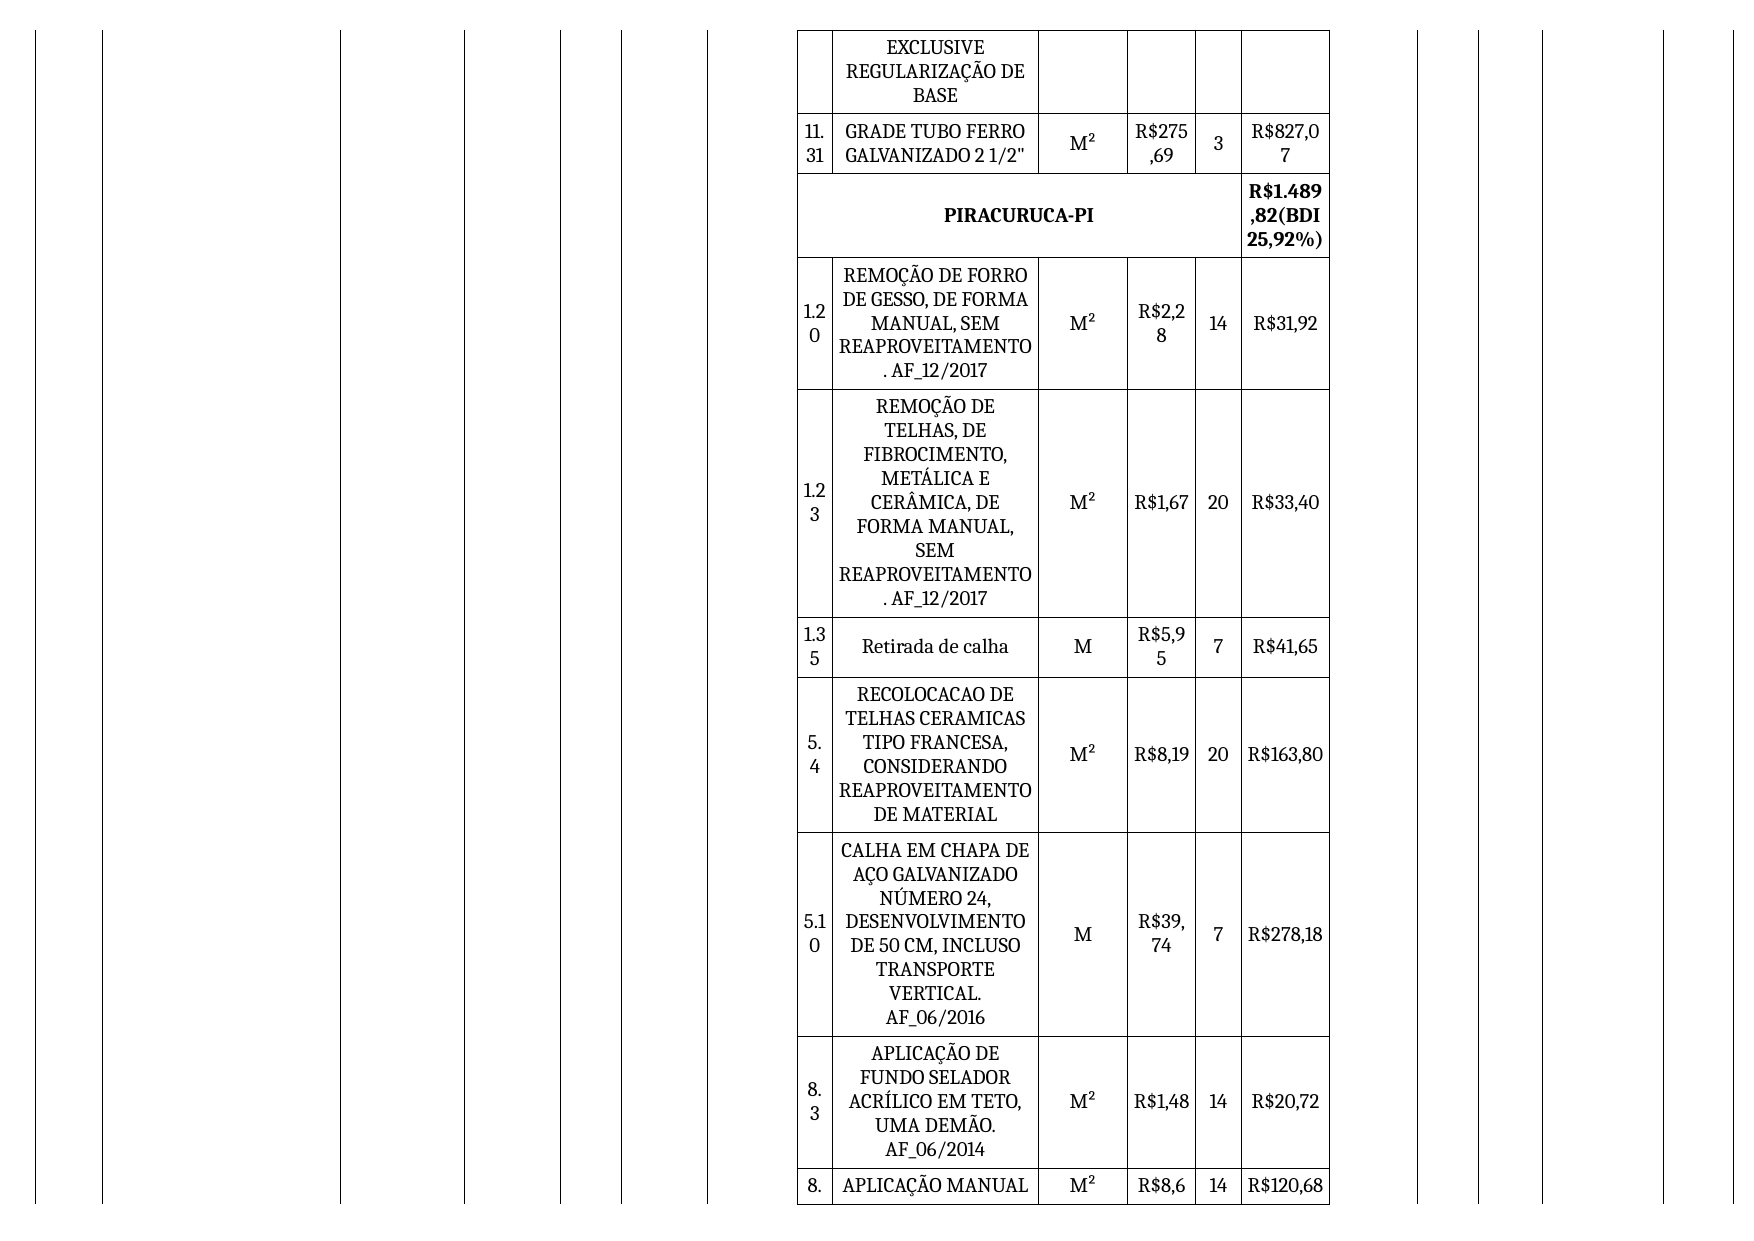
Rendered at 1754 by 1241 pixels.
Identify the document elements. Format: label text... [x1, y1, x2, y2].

table_cell M [1039, 618, 1127, 676]
table_cell M² [1039, 390, 1127, 616]
table_cell PIRACURUCA-PI [798, 174, 1241, 257]
table_cell [708, 676, 797, 832]
table_cell [465, 389, 560, 616]
table_cell [561, 1168, 621, 1203]
table_cell [708, 832, 797, 1036]
table_cell [1664, 113, 1733, 173]
table_cell [708, 173, 797, 257]
table_cell [561, 676, 621, 832]
table_cell [1196, 31, 1241, 113]
table_cell [341, 832, 464, 1036]
table_cell [103, 832, 340, 1036]
table_cell 1.20 [798, 258, 832, 389]
table_cell [1479, 257, 1542, 389]
table_cell [1543, 257, 1663, 389]
table_cell [1418, 1168, 1478, 1203]
table_cell [622, 389, 707, 616]
table_cell REMOÇÃO DE FORRO DE GESSO, DE FORMA MANUAL, SEM REAPROVEITAMENTO. AF_12/2017 [833, 258, 1038, 389]
table_cell M² [1039, 114, 1127, 173]
table_cell REMOÇÃO DE TELHAS, DE FIBROCIMENTO, METÁLICA E CERÂMICA, DE FORMA MANUAL, SEM REAPROVEITAMENTO. AF_12/2017 [833, 390, 1038, 616]
table_cell [1479, 389, 1542, 616]
table_cell 14 [1196, 1037, 1241, 1167]
table_cell [1039, 31, 1127, 113]
table_cell [1479, 616, 1542, 676]
table_cell [622, 1036, 707, 1167]
table_cell [1330, 1168, 1417, 1203]
table_cell [465, 676, 560, 832]
table_cell [1664, 30, 1733, 113]
table_cell [561, 173, 621, 257]
table_cell [622, 173, 707, 257]
table_cell [341, 389, 464, 616]
table_cell M [1039, 833, 1127, 1036]
table_cell [1664, 676, 1733, 832]
table_cell [1543, 832, 1663, 1036]
table_cell [1330, 832, 1417, 1036]
table_cell [1418, 173, 1478, 257]
table_cell [622, 676, 707, 832]
table_cell R$33,40 [1242, 390, 1329, 616]
table_cell [1479, 30, 1542, 113]
table_cell R$827,07 [1242, 114, 1329, 173]
table_cell [103, 676, 340, 832]
table_cell Retirada de calha [833, 618, 1038, 676]
table_cell [103, 173, 340, 257]
table_cell M² [1039, 678, 1127, 832]
table_cell [36, 1036, 102, 1167]
table_cell [708, 257, 797, 389]
table_cell [341, 113, 464, 173]
table_cell R$1.489,82(BDI 25,92%) [1242, 174, 1329, 257]
table_cell [1479, 173, 1542, 257]
table_cell R$278,18 [1242, 833, 1329, 1036]
table_cell [1543, 616, 1663, 676]
table_cell [1330, 616, 1417, 676]
table_cell EXCLUSIVE REGULARIZAÇÃO DE BASE [833, 31, 1038, 113]
table_cell [103, 30, 340, 113]
table_cell [36, 389, 102, 616]
table_cell [465, 832, 560, 1036]
table_cell APLICAÇÃO DE FUNDO SELADOR ACRÍLICO EM TETO, UMA DEMÃO. AF_06/2014 [833, 1037, 1038, 1167]
table_cell [465, 1168, 560, 1203]
table_cell 20 [1196, 678, 1241, 832]
table_cell 14 [1196, 258, 1241, 389]
table_cell R$41,65 [1242, 618, 1329, 676]
table_cell [341, 257, 464, 389]
table_cell [622, 1168, 707, 1203]
table_cell [103, 1036, 340, 1167]
table_cell 7 [1196, 833, 1241, 1036]
table_cell [465, 1036, 560, 1167]
table_cell 1.35 [798, 618, 832, 676]
table_cell [561, 832, 621, 1036]
table_cell [1664, 1168, 1733, 1203]
table_cell 14 [1196, 1169, 1241, 1203]
table_cell RECOLOCACAO DE TELHAS CERAMICAS TIPO FRANCESA, CONSIDERANDO REAPROVEITAMENTO DE MATERIAL [833, 678, 1038, 832]
table_cell R$20,72 [1242, 1037, 1329, 1167]
table_cell [341, 30, 464, 113]
table_cell [36, 832, 102, 1036]
table_cell [708, 1036, 797, 1167]
table_cell 5.10 [798, 833, 832, 1036]
table_cell [1664, 616, 1733, 676]
table_cell [1330, 1036, 1417, 1167]
table_cell [798, 31, 832, 113]
table_cell [622, 30, 707, 113]
table_cell [465, 173, 560, 257]
table_cell [1128, 31, 1195, 113]
table_cell [36, 676, 102, 832]
table_cell [708, 30, 797, 113]
table_cell [1418, 257, 1478, 389]
table_cell [1664, 257, 1733, 389]
table_cell [561, 389, 621, 616]
table_cell [561, 616, 621, 676]
table_cell M² [1039, 258, 1127, 389]
table_cell [708, 616, 797, 676]
table_cell [622, 257, 707, 389]
table_cell [1543, 676, 1663, 832]
table_cell [1330, 257, 1417, 389]
table_cell 8.3 [798, 1037, 832, 1167]
table_cell [1479, 832, 1542, 1036]
table_cell R$1,67 [1128, 390, 1195, 616]
table_cell [103, 1168, 340, 1203]
table_cell [1664, 1036, 1733, 1167]
table_cell 8. [798, 1169, 832, 1203]
table_cell [103, 257, 340, 389]
table_cell [1543, 389, 1663, 616]
table_cell [1479, 113, 1542, 173]
table_cell 20 [1196, 390, 1241, 616]
table_cell R$163,80 [1242, 678, 1329, 832]
table_cell [1418, 616, 1478, 676]
table_cell R$2,28 [1128, 258, 1195, 389]
table_cell [1543, 173, 1663, 257]
table_cell [36, 30, 102, 113]
table_cell [341, 1168, 464, 1203]
table_cell [1330, 389, 1417, 616]
table_cell GRADE TUBO FERRO GALVANIZADO 2 1/2" [833, 114, 1038, 173]
table_cell M² [1039, 1169, 1127, 1203]
table_cell [1418, 113, 1478, 173]
table_cell [1479, 1036, 1542, 1167]
table_cell R$1,48 [1128, 1037, 1195, 1167]
table_cell [1242, 31, 1329, 113]
table_cell [708, 113, 797, 173]
table_cell [103, 113, 340, 173]
table_cell [561, 30, 621, 113]
table_cell [36, 113, 102, 173]
table_cell [1664, 832, 1733, 1036]
table_cell [1330, 676, 1417, 832]
table_cell M² [1039, 1037, 1127, 1167]
table_cell [561, 257, 621, 389]
table_cell [1330, 173, 1417, 257]
table_cell 7 [1196, 618, 1241, 676]
table_cell [341, 676, 464, 832]
table_cell [561, 113, 621, 173]
table_cell [622, 616, 707, 676]
table_cell 5.4 [798, 678, 832, 832]
table_cell [36, 257, 102, 389]
table_cell [1418, 30, 1478, 113]
table_cell [1418, 1036, 1478, 1167]
table_cell [103, 616, 340, 676]
table_cell [1664, 173, 1733, 257]
table_cell 1.23 [798, 390, 832, 616]
table_cell [622, 113, 707, 173]
table_cell [1543, 1036, 1663, 1167]
table_cell 11.31 [798, 114, 832, 173]
table_cell 3 [1196, 114, 1241, 173]
table_cell R$5,95 [1128, 618, 1195, 676]
table_cell R$31,92 [1242, 258, 1329, 389]
table_cell [36, 616, 102, 676]
table_cell [622, 832, 707, 1036]
table_cell [1418, 676, 1478, 832]
table_cell [341, 616, 464, 676]
table_cell [465, 30, 560, 113]
table_cell R$8,19 [1128, 678, 1195, 832]
table_cell [708, 389, 797, 616]
table_cell [341, 1036, 464, 1167]
table_cell [465, 616, 560, 676]
table_cell [1543, 1168, 1663, 1203]
table_cell R$8,6 [1128, 1169, 1195, 1203]
table_cell [1479, 1168, 1542, 1203]
table_cell [465, 257, 560, 389]
table_cell [1543, 113, 1663, 173]
table_cell APLICAÇÃO MANUAL [833, 1169, 1038, 1203]
table_cell [341, 173, 464, 257]
table_cell [465, 113, 560, 173]
table_cell R$39,74 [1128, 833, 1195, 1036]
table_cell [36, 1168, 102, 1203]
table_cell [1418, 389, 1478, 616]
table_cell [1418, 832, 1478, 1036]
table_cell [1543, 30, 1663, 113]
table_cell [561, 1036, 621, 1167]
table_cell [36, 173, 102, 257]
table_cell R$120,68 [1242, 1169, 1329, 1203]
table_cell [103, 389, 340, 616]
table_cell [1330, 113, 1417, 173]
table_cell [1330, 30, 1417, 113]
table_cell [1664, 389, 1733, 616]
table_cell R$275,69 [1128, 114, 1195, 173]
table_cell CALHA EM CHAPA DE AÇO GALVANIZADO NÚMERO 24, DESENVOLVIMENTO DE 50 CM, INCLUSO TRANSPORTE VERTICAL. AF_06/2016 [833, 833, 1038, 1036]
table_cell [1479, 676, 1542, 832]
table_cell [708, 1168, 797, 1203]
